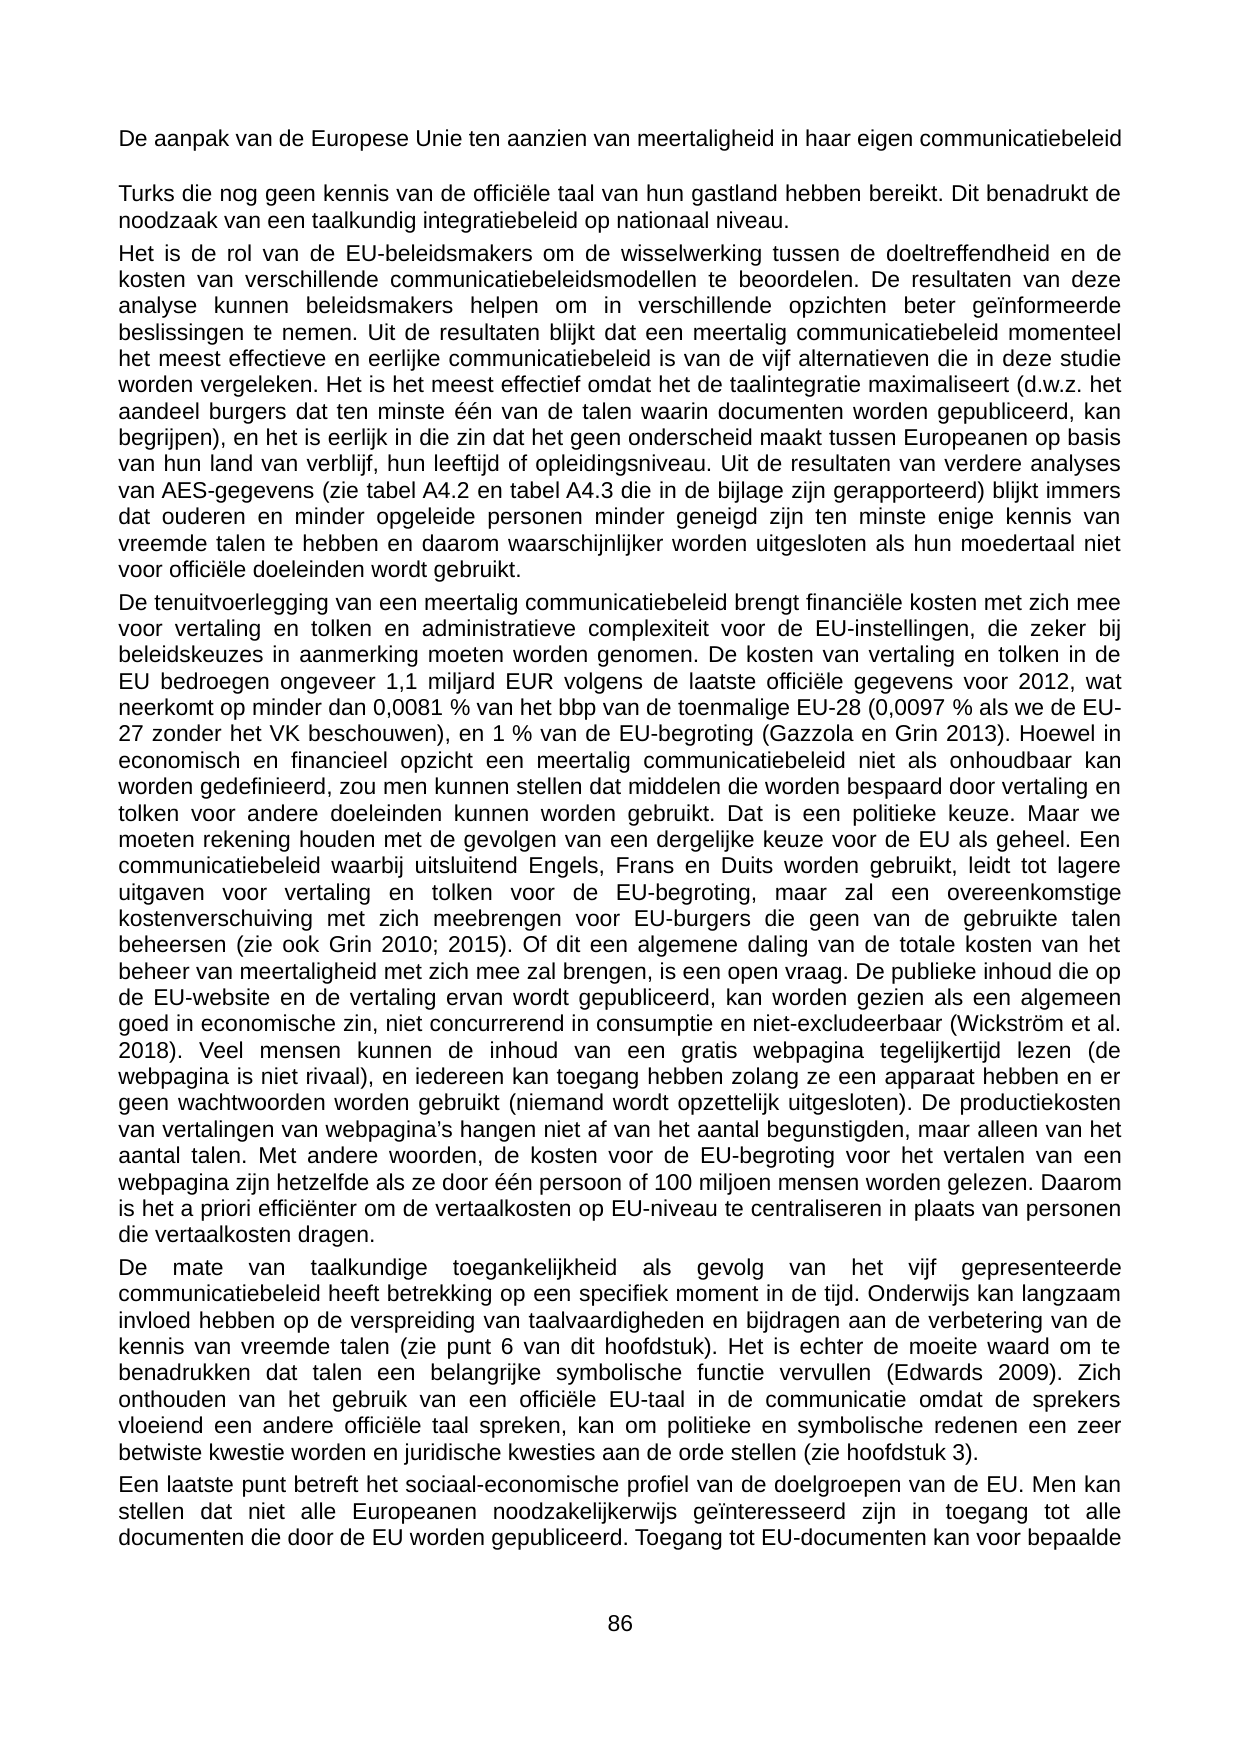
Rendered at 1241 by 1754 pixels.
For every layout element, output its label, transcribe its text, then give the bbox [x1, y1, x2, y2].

text Het is de rol van de EU-beleidsmakers om de wisselwerking tussen de doeltreffendheid en de kosten van verschillende communicatiebeleidsmodellen te beoordelen. De resultaten van deze analyse kunnen beleidsmakers helpen om in verschillende opzichten beter geïnformeerde beslissingen te nemen. Uit de resultaten blijkt dat een meertalig communicatiebeleid momenteel het meest effectieve en eerlijke communicatiebeleid is van de vijf alternatieven die in deze studie worden vergeleken. Het is het meest effectief omdat het de taalintegratie maximaliseert (d.w.z. het aandeel burgers dat ten minste één van de talen waarin documenten worden gepubliceerd, kan begrijpen), en het is eerlijk in die zin dat het geen onderscheid maakt tussen Europeanen op basis van hun land van verblijf, hun leeftijd of opleidingsniveau. Uit de resultaten van verdere analyses van AES-gegevens (zie tabel A4.2 en tabel A4.3 die in de bijlage zijn gerapporteerd) blijkt immers dat ouderen en minder opgeleide personen minder geneigd zijn ten minste enige kennis van vreemde talen te hebben en daarom waarschijnlijker worden uitgesloten als hun moedertaal niet voor officiële doeleinden wordt gebruikt. [118, 239, 1122, 582]
text Turks die nog geen kennis van de officiële taal van hun gastland hebben bereikt. Dit benadrukt de noodzaak van een taalkundig integratiebeleid op nationaal niveau. [118, 180, 1122, 233]
text De mate van taalkundige toegankelijkheid als gevolg van het vijf gepresenteerde communicatiebeleid heeft betrekking op een specifiek moment in de tijd. Onderwijs kan langzaam invloed hebben op de verspreiding van taalvaardigheden en bijdragen aan de verbetering van de kennis van vreemde talen (zie punt 6 van dit hoofdstuk). Het is echter de moeite waard om te benadrukken dat talen een belangrijke symbolische functie vervullen (Edwards 2009). Zich onthouden van het gebruik van een officiële EU-taal in de communicatie omdat de sprekers vloeiend een andere officiële taal spreken, kan om politieke en symbolische redenen een zeer betwiste kwestie worden en juridische kwesties aan de orde stellen (zie hoofdstuk 3). [118, 1254, 1122, 1465]
text Een laatste punt betreft het sociaal-economische profiel van de doelgroepen van de EU. Men kan stellen dat niet alle Europeanen noodzakelijkerwijs geïnteresseerd zijn in toegang tot alle documenten die door de EU worden gepubliceerd. Toegang tot EU-documenten kan voor bepaalde [118, 1471, 1122, 1550]
text De tenuitvoerlegging van een meertalig communicatiebeleid brengt financiële kosten met zich mee voor vertaling en tolken en administratieve complexiteit voor de EU-instellingen, die zeker bij beleidskeuzes in aanmerking moeten worden genomen. De kosten van vertaling en tolken in de EU bedroegen ongeveer 1,1 miljard EUR volgens de laatste officiële gegevens voor 2012, wat neerkomt op minder dan 0,0081 % van het bbp van de toenmalige EU-28 (0,0097 % als we de EU-27 zonder het VK beschouwen), en 1 % van de EU-begroting (Gazzola en Grin 2013). Hoewel in economisch en financieel opzicht een meertalig communicatiebeleid niet als onhoudbaar kan worden gedefinieerd, zou men kunnen stellen dat middelen die worden bespaard door vertaling en tolken voor andere doeleinden kunnen worden gebruikt. Dat is een politieke keuze. Maar we moeten rekening houden met de gevolgen van een dergelijke keuze voor de EU als geheel. Een communicatiebeleid waarbij uitsluitend Engels, Frans en Duits worden gebruikt, leidt tot lagere uitgaven voor vertaling en tolken voor de EU-begroting, maar zal een overeenkomstige kostenverschuiving met zich meebrengen voor EU-burgers die geen van de gebruikte talen beheersen (zie ook Grin 2010; 2015). Of dit een algemene daling van de totale kosten van het beheer van meertaligheid met zich mee zal brengen, is een open vraag. De publieke inhoud die op de EU-website en de vertaling ervan wordt gepubliceerd, kan worden gezien als een algemeen goed in economische zin, niet concurrerend in consumptie en niet-excludeerbaar (Wickström et al. 2018). Veel mensen kunnen de inhoud van een gratis webpagina tegelijkertijd lezen (de webpagina is niet rivaal), en iedereen kan toegang hebben zolang ze een apparaat hebben en er geen wachtwoorden worden gebruikt (niemand wordt opzettelijk uitgesloten). De productiekosten van vertalingen van webpagina’s hangen niet af van het aantal begunstigden, maar alleen van het aantal talen. Met andere woorden, de kosten voor de EU-begroting voor het vertalen van een webpagina zijn hetzelfde als ze door één persoon of 100 miljoen mensen worden gelezen. Daarom is het a priori efficiënter om de vertaalkosten op EU-niveau te centraliseren in plaats van personen die vertaalkosten dragen. [118, 589, 1122, 1247]
